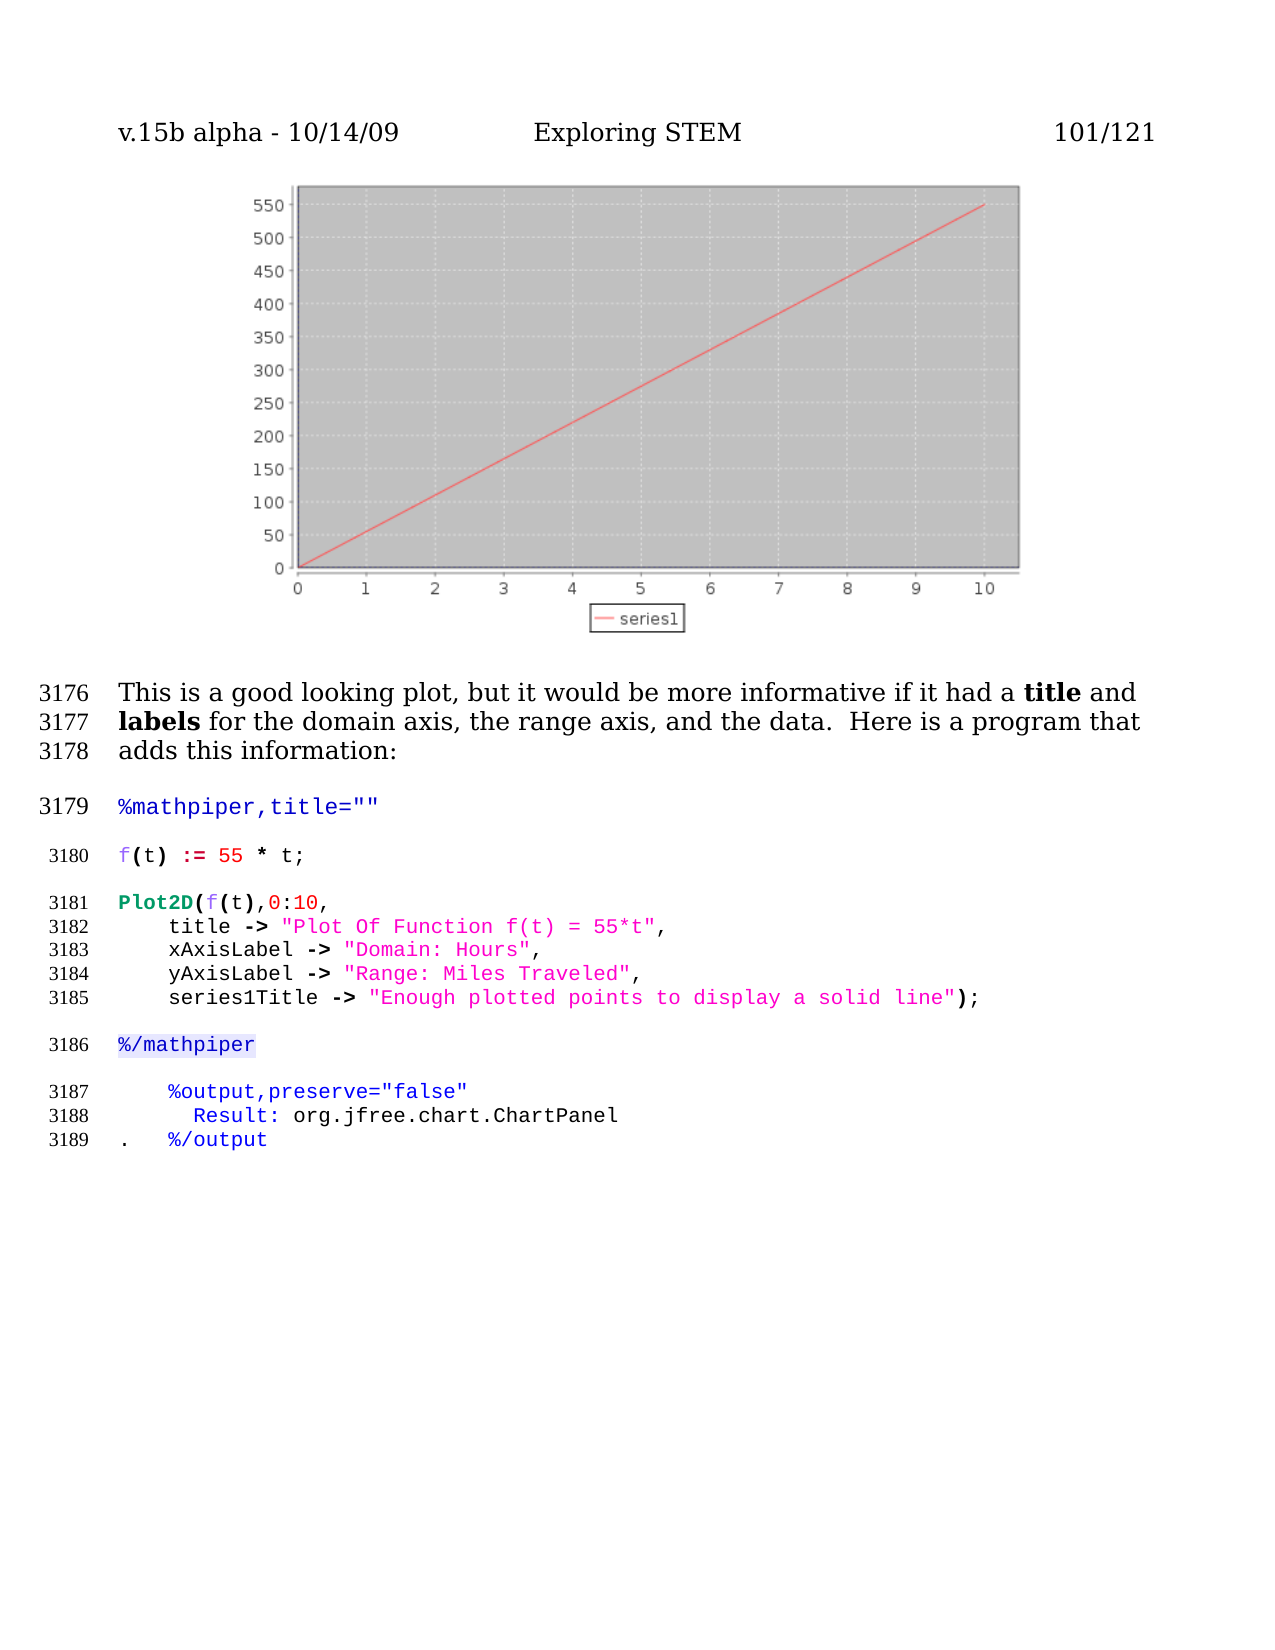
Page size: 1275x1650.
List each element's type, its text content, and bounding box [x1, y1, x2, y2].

text %output,preserve="false" [118, 1081, 1157, 1105]
text Plot2D(f(t),0:10, [118, 892, 1157, 916]
text f(t) := 55 * t; [118, 845, 1157, 868]
text title -> "Plot Of Function f(t) = 55*t", [118, 916, 1157, 939]
picture [240, 176, 1035, 634]
text yAxisLabel -> "Range: Miles Traveled", [118, 963, 1157, 987]
text This is a good looking plot, but it would be more informative if it had a title and labels for the domain axis, the range axis, and the data. Here is a program that adds this information: [118, 678, 1157, 766]
text xAxisLabel -> "Domain: Hours", [118, 939, 1157, 963]
text %mathpiper,title="" [118, 795, 1157, 821]
text series1Title -> "Enough plotted points to display a solid line"); [118, 987, 1157, 1010]
text %/mathpiper [118, 1034, 1157, 1058]
text . %/output [118, 1128, 1157, 1152]
text Result: org.jfree.chart.ChartPanel [118, 1105, 1157, 1128]
